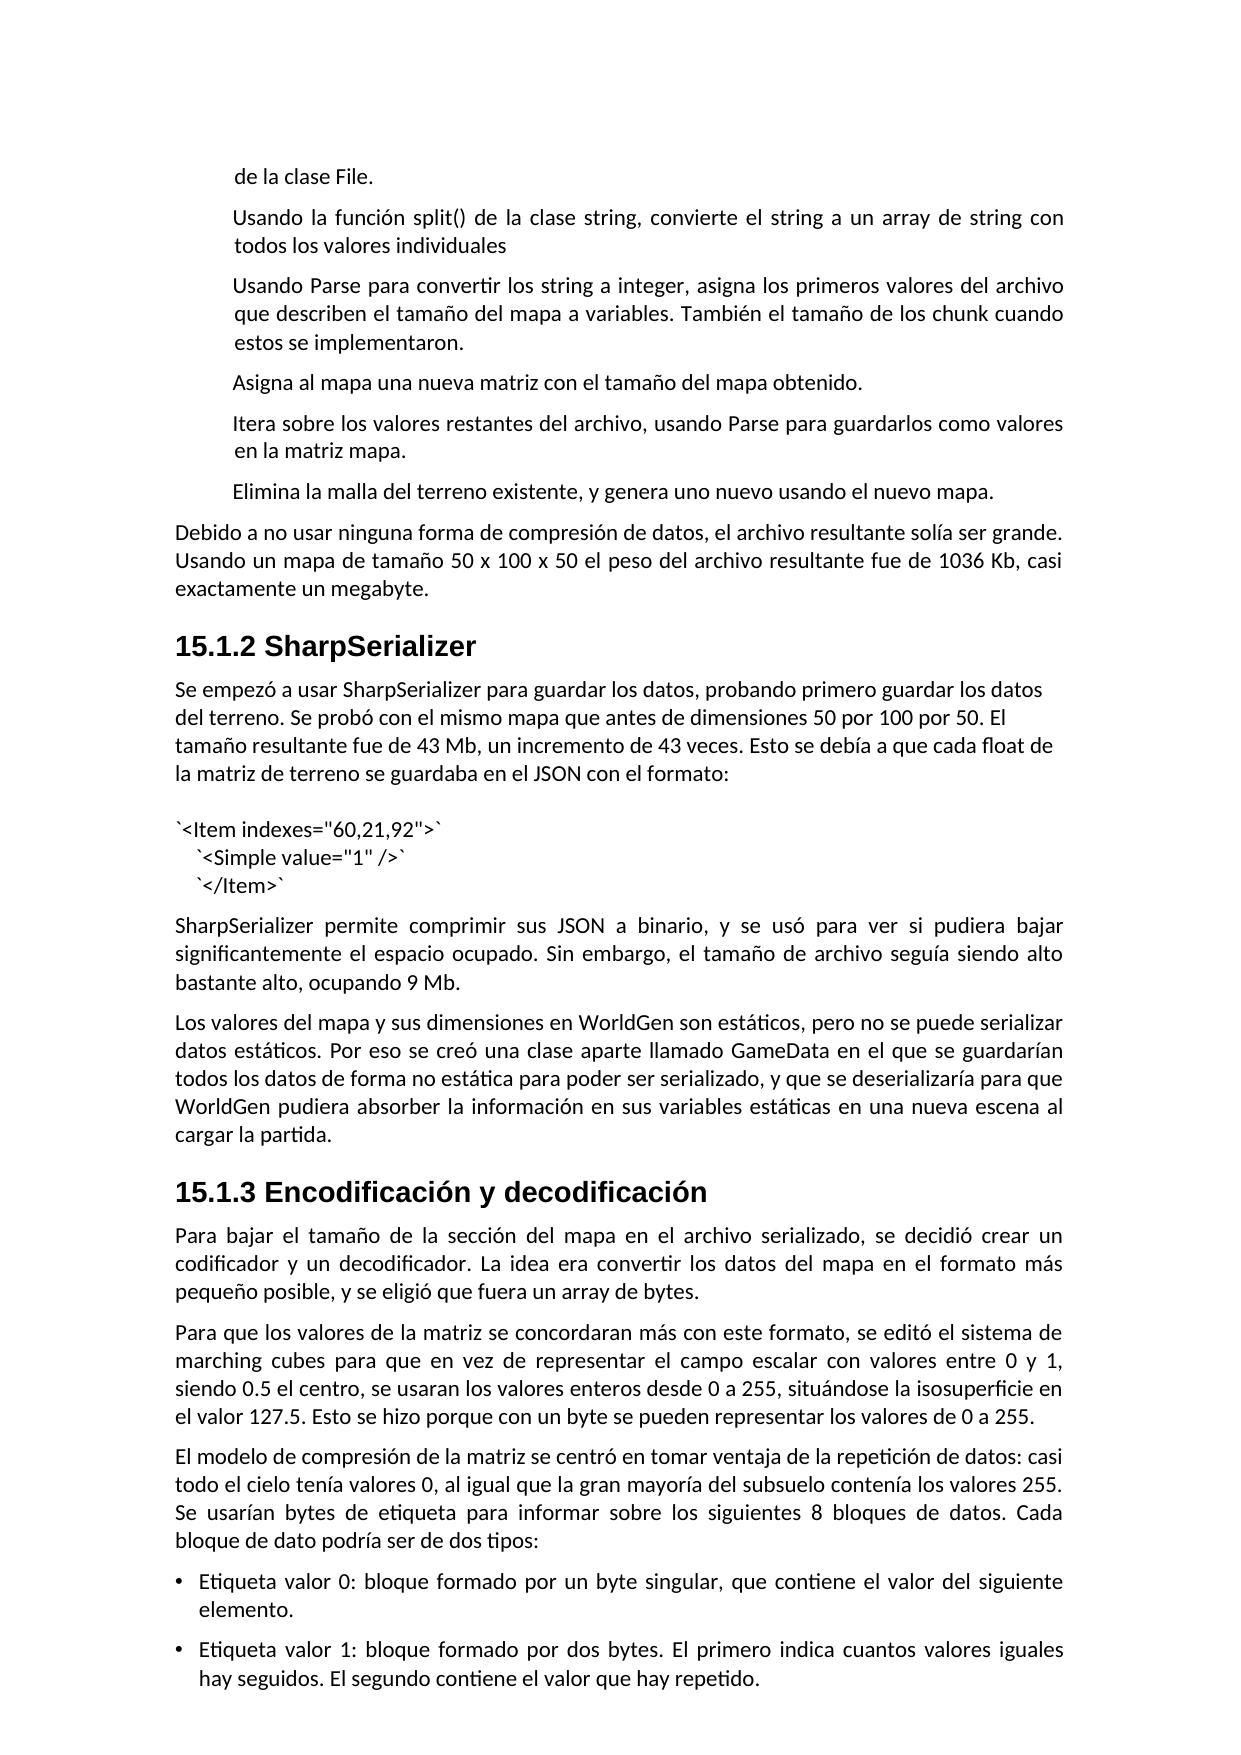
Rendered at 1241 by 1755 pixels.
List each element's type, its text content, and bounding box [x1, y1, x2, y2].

subtitle SharpSerializer [175, 629, 1065, 662]
text SharpSerializer permite comprimir sus JSON a binario, y se usó para ver si pudiera bajar significantemente el espacio ocupado. Sin embargo, el tamaño de archivo seguía siendo alto bastante alto, ocupando 9 Mb. [175, 912, 1065, 996]
text Debido a no usar ninguna forma de compresión de datos, el archivo resultante solía ser grande. Usando un mapa de tamaño 50 x 100 x 50 el peso del archivo resultante fue de 1036 Kb, casi exactamente un megabyte. [175, 518, 1065, 602]
text Para que los valores de la matriz se concordaran más con este formato, se editó el sistema de marching cubes para que en vez de representar el campo escalar con valores entre 0 y 1, siendo 0.5 el centro, se usaran los valores enteros desde 0 a 255, situándose la isosuperficie en el valor 127.5. Esto se hizo porque con un byte se pueden representar los valores de 0 a 255. [175, 1318, 1065, 1430]
text Para bajar el tamaño de la sección del mapa en el archivo serializado, se decidió crear un codificador y un decodificador. La idea era convertir los datos del mapa en el formato más pequeño posible, y se eligió que fuera un array de bytes. [175, 1221, 1065, 1305]
list Asigna al mapa una nueva matriz con el tamaño del mapa obtenido. [204, 368, 1065, 396]
text Los valores del mapa y sus dimensiones en WorldGen son estáticos, pero no se puede serializar datos estáticos. Por eso se creó una clase aparte llamado GameData en el que se guardarían todos los datos de forma no estática para poder ser serializado, y que se deserializaría para que WorldGen pudiera absorber la información en sus variables estáticas en una nueva escena al cargar la partida. [175, 1008, 1065, 1148]
list Etiqueta valor 1: bloque formado por dos bytes. El primero indica cuantos valores iguales hay seguidos. El segundo contiene el valor que hay repetido. [175, 1636, 1065, 1692]
list Itera sobre los valores restantes del archivo, usando Parse para guardarlos como valores en la matriz mapa. [204, 409, 1065, 465]
list de la clase File. [204, 162, 1065, 191]
list Etiqueta valor 0: bloque formado por un byte singular, que contiene el valor del siguiente elemento. [175, 1567, 1065, 1623]
list Elimina la malla del terreno existente, y genera uno nuevo usando el nuevo mapa. [204, 477, 1065, 505]
text Se empezó a usar SharpSerializer para guardar los datos, probando primero guardar los datos del terreno. Se probó con el mismo mapa que antes de dimensiones 50 por 100 por 50. El tamaño resultante fue de 43 Mb, un incremento de 43 veces. Esto se debía a que cada float de la matriz de terreno se guardaba en el JSON con el formato: `<Item indexes="60,21,92">` `<Simple value="1" />` `</Item>` [175, 675, 1065, 899]
list Usando Parse para convertir los string a integer, asigna los primeros valores del archivo que describen el tamaño del mapa a variables. También el tamaño de los chunk cuando estos se implementaron. [204, 272, 1065, 356]
subtitle Encodificación y decodificación [175, 1175, 1065, 1209]
text El modelo de compresión de la matriz se centró en tomar ventaja de la repetición de datos: casi todo el cielo tenía valores 0, al igual que la gran mayoría del subsuelo contenía los valores 255. Se usarían bytes de etiqueta para informar sobre los siguientes 8 bloques de datos. Cada bloque de dato podría ser de dos tipos: [175, 1442, 1065, 1554]
list Usando la función split() de la clase string, convierte el string a un array de string con todos los valores individuales [204, 203, 1065, 259]
